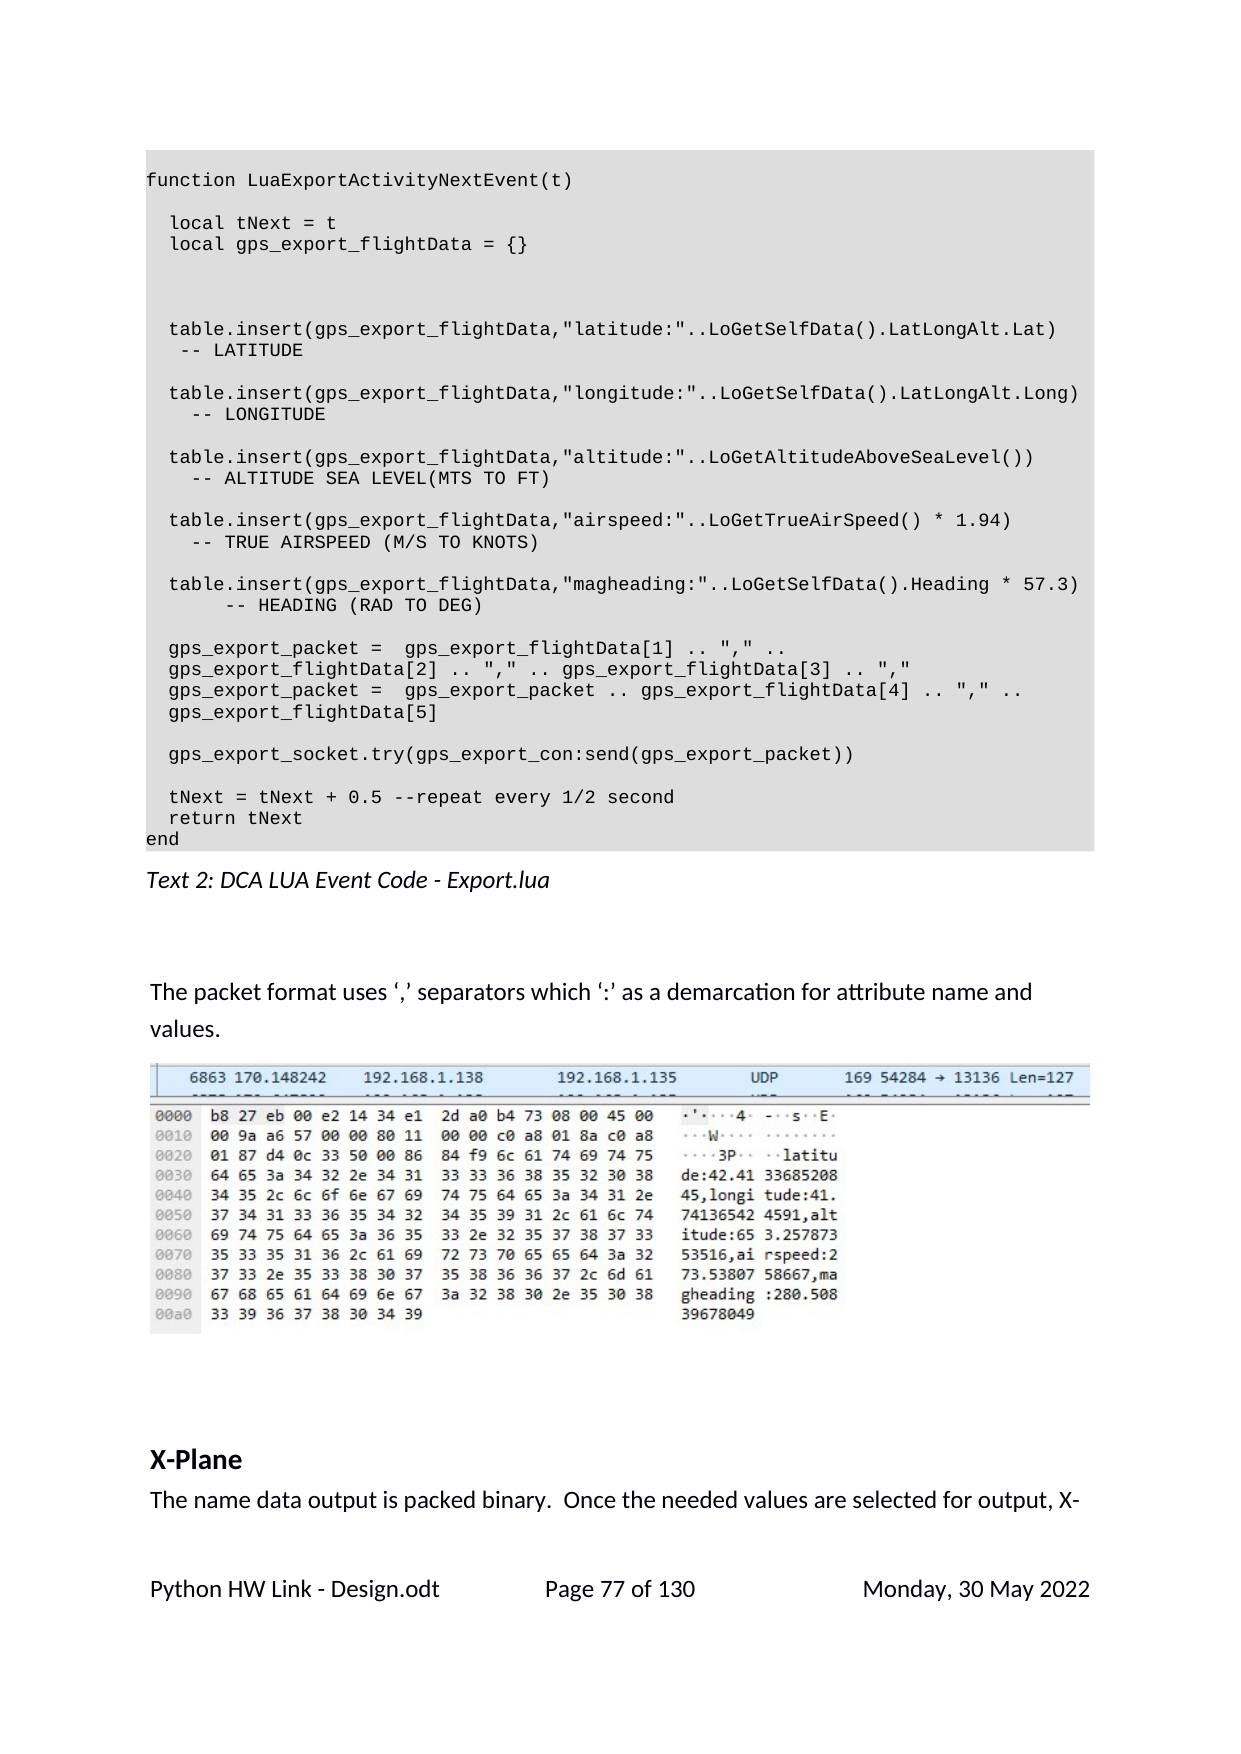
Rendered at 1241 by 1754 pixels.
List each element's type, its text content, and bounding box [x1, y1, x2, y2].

text The packet format uses ‘,’ separators which ‘:’ as a demarcation for attribute name and values. [150, 976, 1090, 1043]
subtitle X-Plane [150, 1441, 1090, 1476]
text Text 2: DCA LUA Event Code - Export.lua [146, 852, 1094, 894]
picture [150, 1063, 1091, 1334]
text The name data output is packed binary. Once the needed values are selected for output, X- [150, 1485, 1090, 1515]
